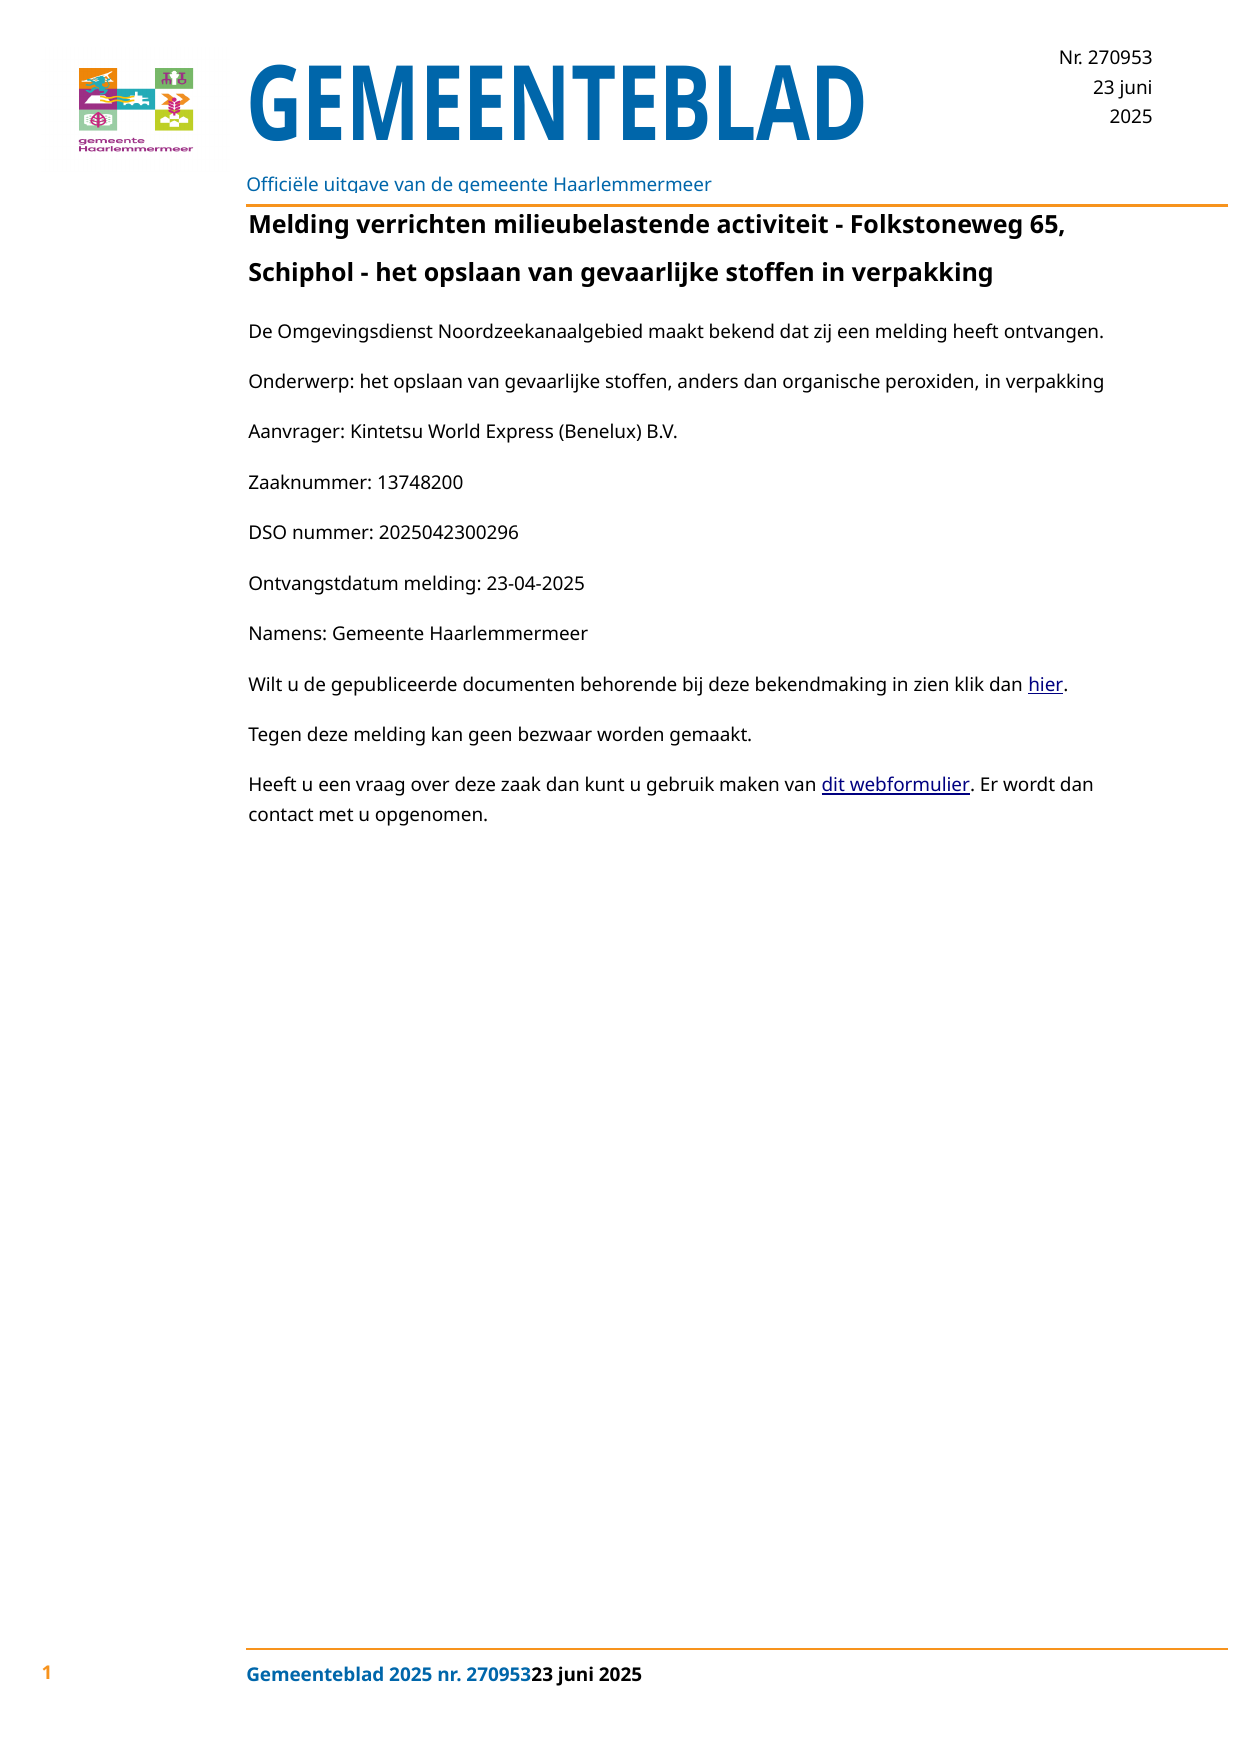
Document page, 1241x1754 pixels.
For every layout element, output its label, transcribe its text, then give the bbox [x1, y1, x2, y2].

text De Omgevingsdienst Noordzeekanaalgebied maakt bekend dat zij een melding heeft ontvangen. [248, 318, 1152, 344]
text Heeft u een vraag over deze zaak dan kunt u gebruik maken van dit webformulier. Er wordt dan contact met u opgenomen. [248, 772, 1152, 827]
text Melding verrichten milieubelastende activiteit - Folkstoneweg 65, Schiphol - het opslaan van gevaarlijke stoffen in verpakking [248, 207, 1152, 288]
text Onderwerp: het opslaan van gevaarlijke stoffen, anders dan organische peroxiden, in verpakking [248, 368, 1152, 394]
text Namens: Gemeente Haarlemmermeer [248, 620, 1152, 646]
text Wilt u de gepubliceerde documenten behorende bij deze bekendmaking in zien klik dan hier. [248, 671, 1152, 697]
picture [41, 47, 231, 172]
text Tegen deze melding kan geen bezwaar worden gemaakt. [248, 721, 1152, 747]
text DSO nummer: 2025042300296 [248, 519, 1152, 545]
text Aanvrager: Kintetsu World Express (Benelux) B.V. [248, 419, 1152, 444]
text Ontvangstdatum melding: 23-04-2025 [248, 570, 1152, 596]
text Zaaknummer: 13748200 [248, 469, 1152, 495]
